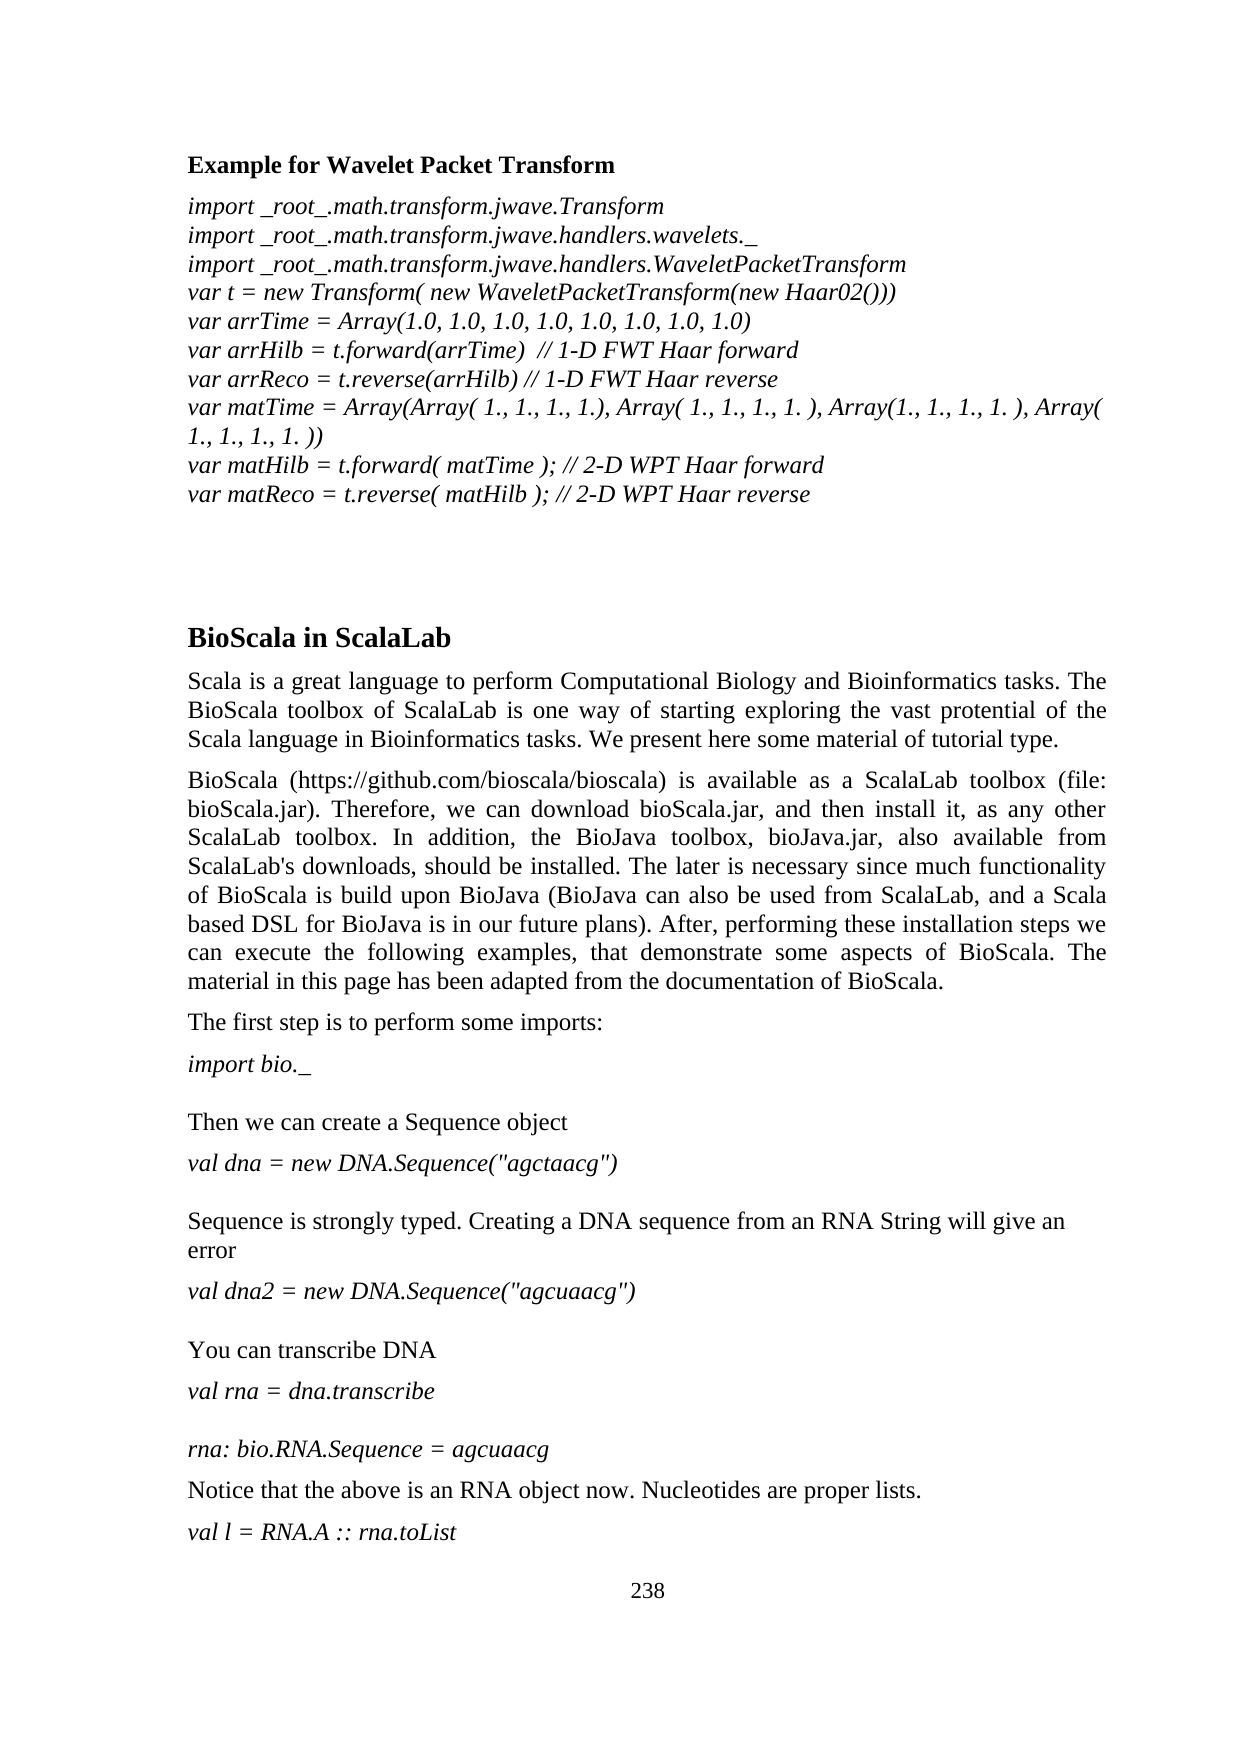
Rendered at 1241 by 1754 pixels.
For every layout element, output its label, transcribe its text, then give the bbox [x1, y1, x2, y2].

text var matHilb = t.forward( matTime ); // 2-D WPT Haar forward [187, 450, 1108, 479]
text var matReco = t.reverse( matHilb ); // 2-D WPT Haar reverse [187, 479, 1108, 507]
text The first step is to perform some imports: [187, 1007, 1108, 1036]
text val l = RNA.A :: rna.toList [187, 1517, 1108, 1545]
text val dna2 = new DNA.Sequence("agcuaacg") [187, 1276, 1108, 1305]
subtitle BioScala in ScalaLab [187, 620, 1108, 654]
text val dna = new DNA.Sequence("agctaacg") [187, 1148, 1108, 1177]
text var t = new Transform( new WaveletPacketTransform(new Haar02())) [187, 277, 1108, 306]
text var arrHilb = t.forward(arrTime) // 1-D FWT Haar forward [187, 335, 1108, 364]
text Sequence is strongly typed. Creating a DNA sequence from an RNA String will give an error [187, 1206, 1108, 1264]
text import _root_.math.transform.jwave.handlers.wavelets._ [187, 220, 1108, 249]
text Then we can create a Sequence object [187, 1107, 1108, 1136]
text Notice that the above is an RNA object now. Nucleotides are proper lists. [187, 1475, 1108, 1504]
text You can transcribe DNA [187, 1335, 1108, 1363]
text rna: bio.RNA.Sequence = agcuaacg [187, 1434, 1108, 1463]
text val rna = dna.transcribe [187, 1376, 1108, 1405]
text import _root_.math.transform.jwave.Transform [187, 191, 1108, 220]
text Example for Wavelet Packet Transform [187, 150, 1108, 179]
text var arrTime = Array(1.0, 1.0, 1.0, 1.0, 1.0, 1.0, 1.0, 1.0) [187, 306, 1108, 335]
text var arrReco = t.reverse(arrHilb) // 1-D FWT Haar reverse [187, 364, 1108, 392]
text import bio._ [187, 1049, 1108, 1077]
text Scala is a great language to perform Computational Biology and Bioinformatics tasks. The BioScala toolbox of ScalaLab is one way of starting exploring the vast protential of the Scala language in Bioinformatics tasks. We present here some material of tutorial type. [187, 666, 1108, 752]
text var matTime = Array(Array( 1., 1., 1., 1.), Array( 1., 1., 1., 1. ), Array(1., 1., 1., 1. ), Array( 1., 1., 1., 1. )) [187, 392, 1108, 450]
text import _root_.math.transform.jwave.handlers.WaveletPacketTransform [187, 249, 1108, 277]
text BioScala (https://github.com/bioscala/bioscala) is available as a ScalaLab toolbox (file: bioScala.jar). Therefore, we can download bioScala.jar, and then install it, as any other ScalaLab toolbox. In addition, the BioJava toolbox, bioJava.jar, also available from ScalaLab's downloads, should be installed. The later is necessary since much functionality of BioScala is build upon BioJava (BioJava can also be used from ScalaLab, and a Scala based DSL for BioJava is in our future plans). After, performing these installation steps we can execute the following examples, that demonstrate some aspects of BioScala. The material in this page has been adapted from the documentation of BioScala. [187, 765, 1108, 995]
